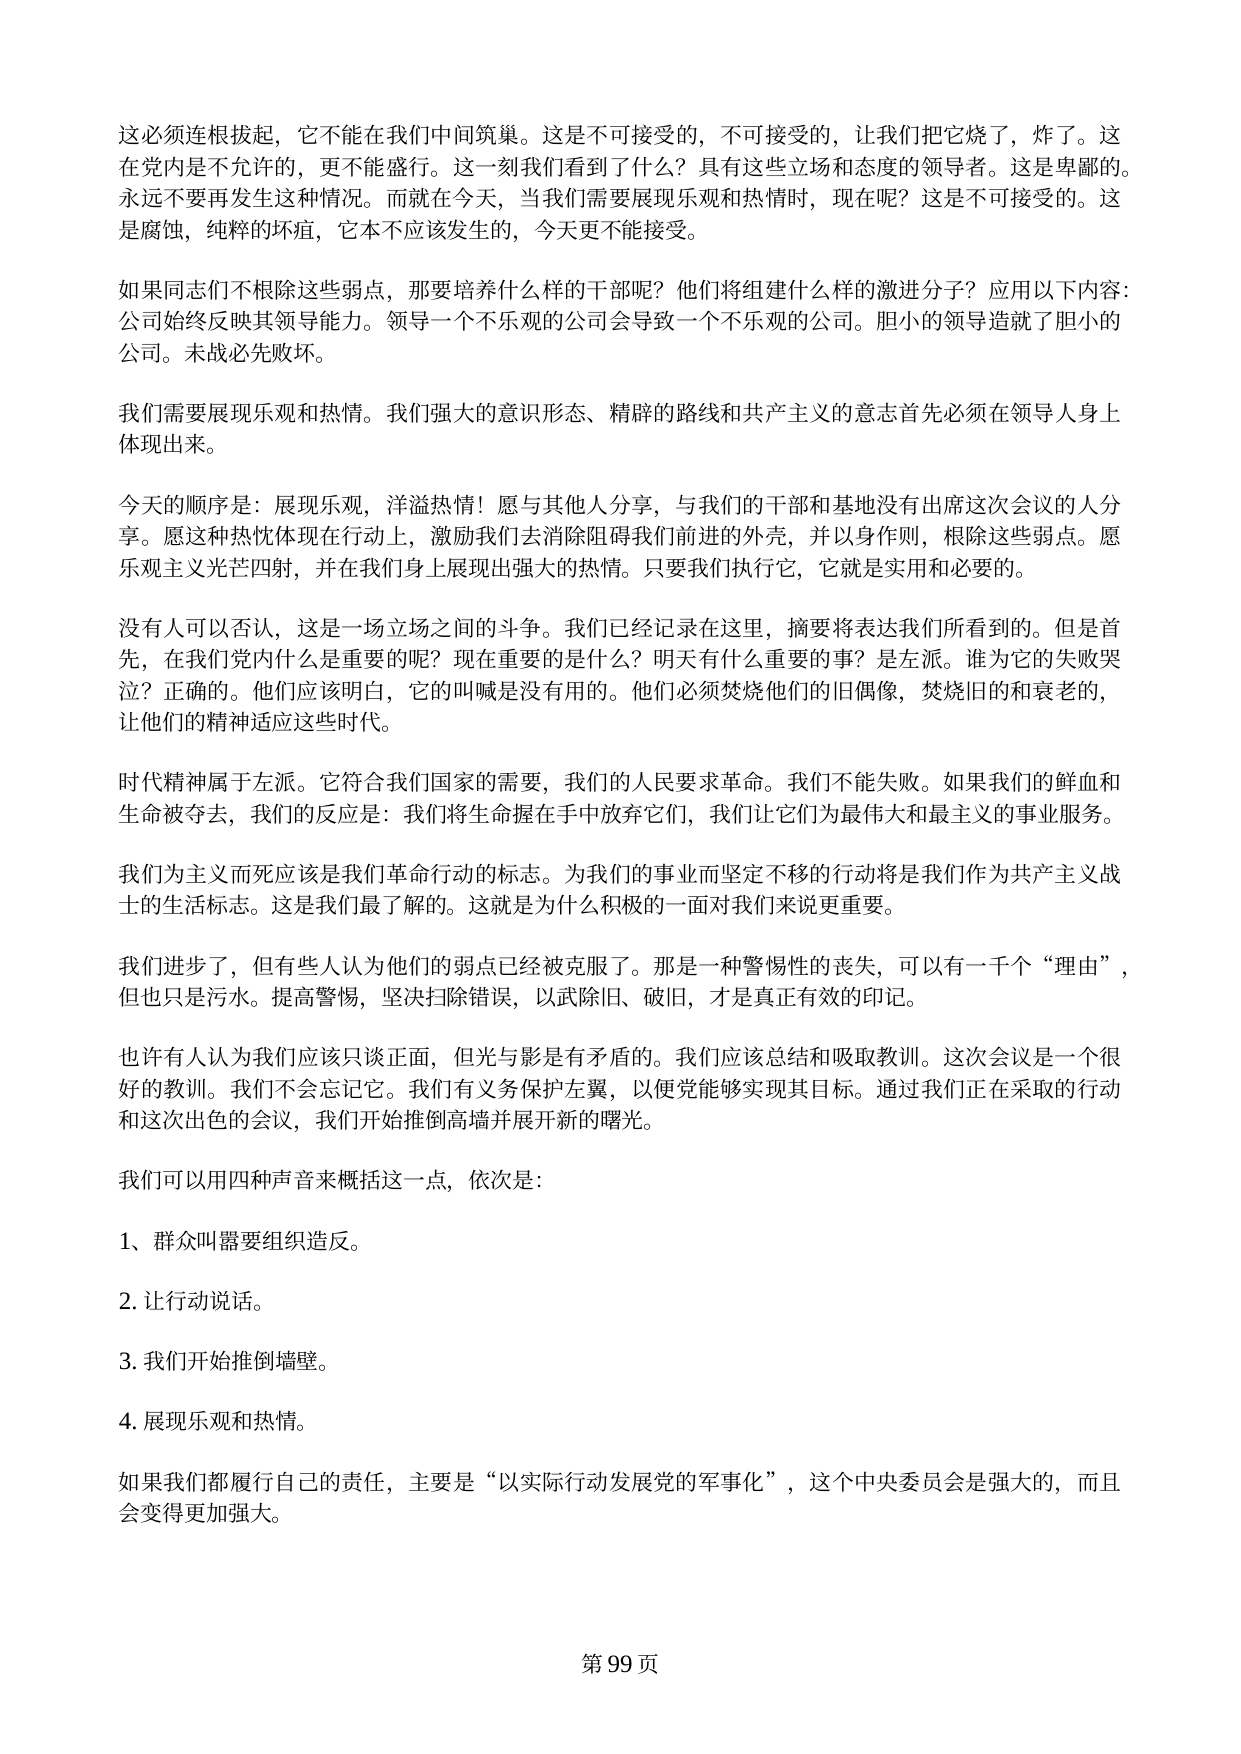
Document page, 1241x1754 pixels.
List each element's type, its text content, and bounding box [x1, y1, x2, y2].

text 2. 让行动说话。 [118, 1284, 1122, 1316]
text 也许有人认为我们应该只谈正面，但光与影是有矛盾的。我们应该总结和吸取教训。这次会议是一个很好的教训。我们不会忘记它。我们有义务保护左翼，以便党能够实现其目标。通过我们正在采取的行动和这次出色的会议，我们开始推倒高墙并展开新的曙光。 [118, 1041, 1122, 1135]
text 我们需要展现乐观和热情。我们强大的意识形态、精辟的路线和共产主义的意志首先必须在领导人身上体现出来。 [118, 396, 1122, 459]
text 我们可以用四种声音来概括这一点，依次是： [118, 1164, 1122, 1195]
text 我们为主义而死应该是我们革命行动的标志。为我们的事业而坚定不移的行动将是我们作为共产主义战士的生活标志。这是我们最了解的。这就是为什么积极的一面对我们来说更重要。 [118, 857, 1122, 920]
text 没有人可以否认，这是一场立场之间的斗争。我们已经记录在这里，摘要将表达我们所看到的。但是首先，在我们党内什么是重要的呢？现在重要的是什么？明天有什么重要的事？是左派。谁为它的失败哭泣？正确的。他们应该明白，它的叫喊是没有用的。他们必须焚烧他们的旧偶像，焚烧旧的和衰老的，让他们的精神适应这些时代。 [118, 611, 1122, 737]
text 1、群众叫嚣要组织造反。 [118, 1224, 1122, 1255]
text 如果同志们不根除这些弱点，那要培养什么样的干部呢？他们将组建什么样的激进分子？应用以下内容：公司始终反映其领导能力。领导一个不乐观的公司会导致一个不乐观的公司。胆小的领导造就了胆小的公司。未战必先败坏。 [118, 273, 1122, 367]
text 我们进步了，但有些人认为他们的弱点已经被克服了。那是一种警惕性的丧失，可以有一千个“理由”，但也只是污水。提高警惕，坚决扫除错误，以武除旧、破旧，才是真正有效的印记。 [118, 949, 1122, 1012]
text 4. 展现乐观和热情。 [118, 1404, 1122, 1436]
text 如果我们都履行自己的责任，主要是“以实际行动发展党的军事化”，这个中央委员会是强大的，而且会变得更加强大。 [118, 1465, 1122, 1528]
text 时代精神属于左派。它符合我们国家的需要，我们的人民要求革命。我们不能失败。如果我们的鲜血和生命被夺去，我们的反应是：我们将生命握在手中放弃它们，我们让它们为最伟大和最主义的事业服务。 [118, 766, 1122, 828]
text 今天的顺序是：展现乐观，洋溢热情！愿与其他人分享，与我们的干部和基地没有出席这次会议的人分享。愿这种热忱体现在行动上，激励我们去消除阻碍我们前进的外壳，并以身作则，根除这些弱点。愿乐观主义光芒四射，并在我们身上展现出强大的热情。只要我们执行它，它就是实用和必要的。 [118, 488, 1122, 582]
text 3. 我们开始推倒墙壁。 [118, 1344, 1122, 1376]
text 这必须连根拔起，它不能在我们中间筑巢。这是不可接受的，不可接受的，让我们把它烧了，炸了。这在党内是不允许的，更不能盛行。这一刻我们看到了什么？具有这些立场和态度的领导者。这是卑鄙的。永远不要再发生这种情况。而就在今天，当我们需要展现乐观和热情时，现在呢？这是不可接受的。这是腐蚀，纯粹的坏疽，它本不应该发生的，今天更不能接受。 [118, 118, 1122, 244]
